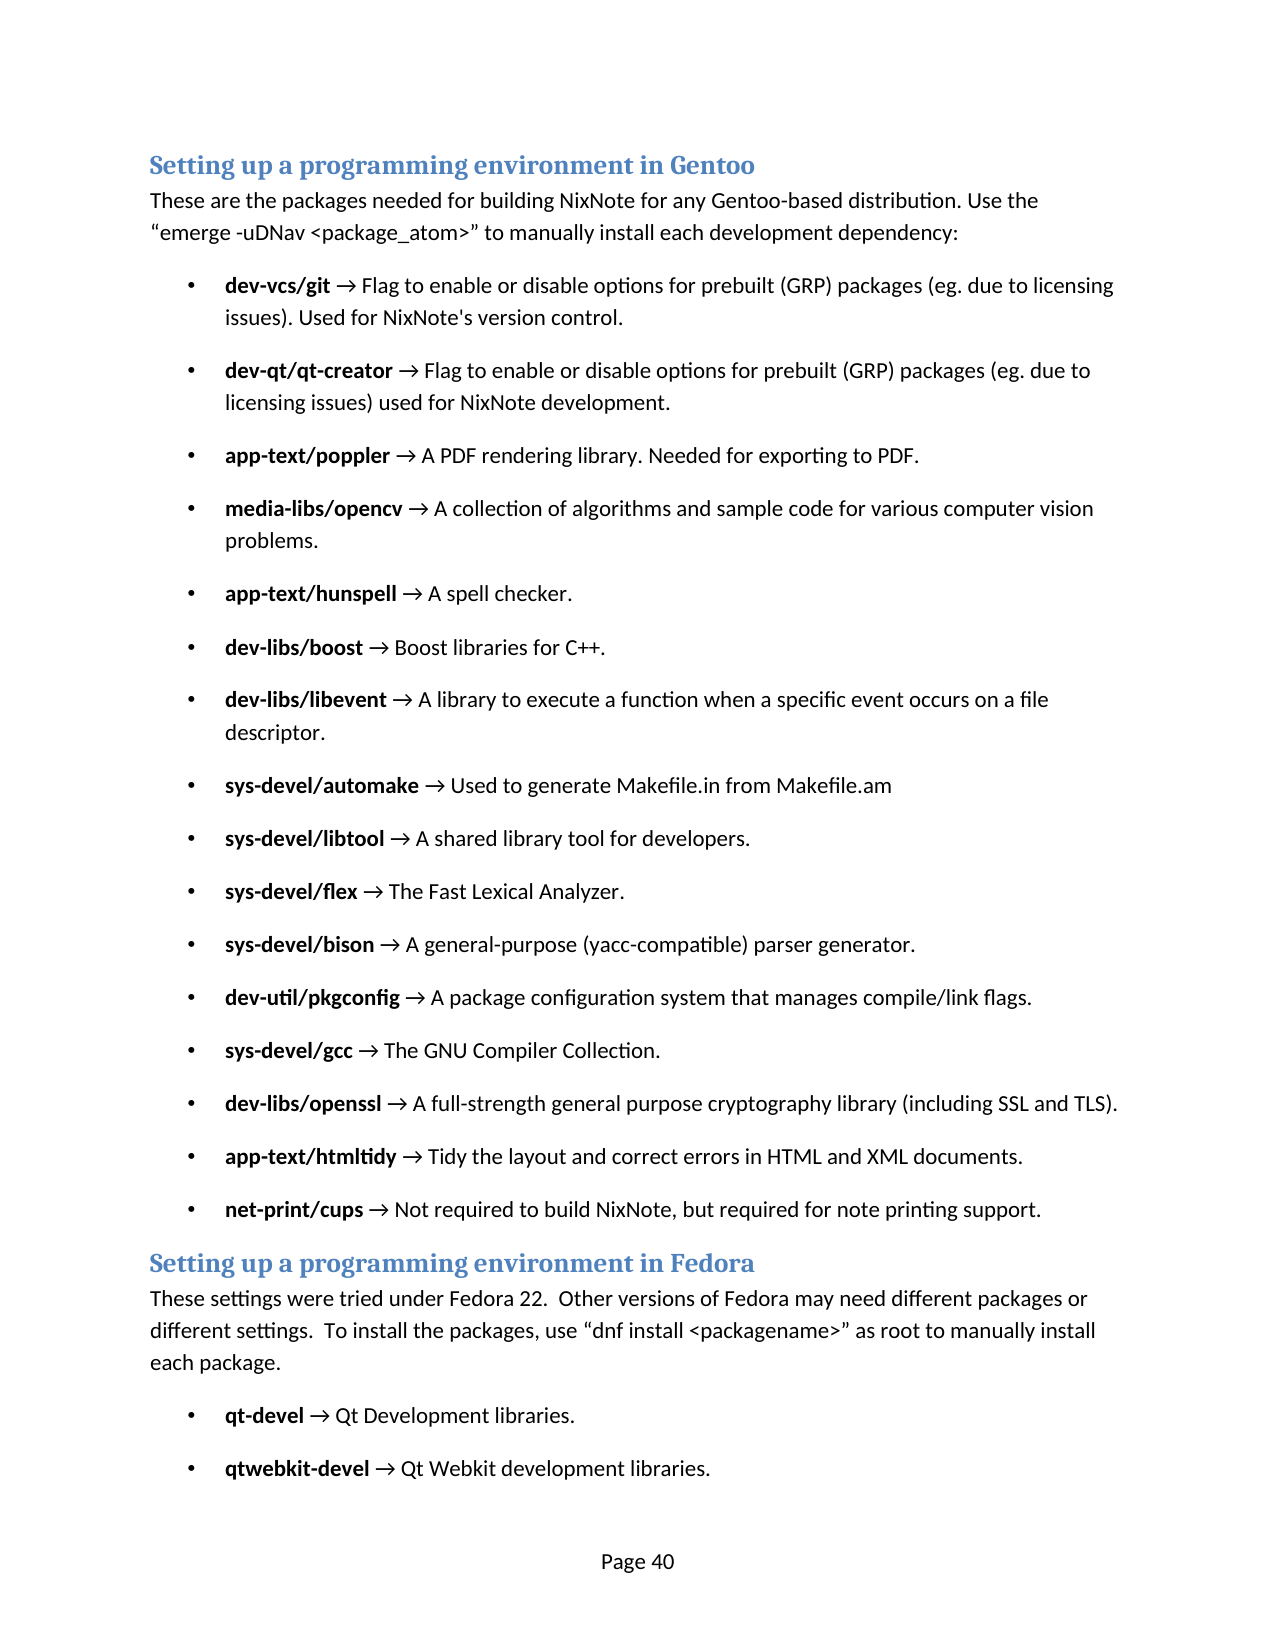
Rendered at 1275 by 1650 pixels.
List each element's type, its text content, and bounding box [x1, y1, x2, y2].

list dev-qt/qt-creator → Flag to enable or disable options for prebuilt (GRP) packages (eg. due to licensing issues) used for NixNote development. [187, 356, 1125, 416]
list dev-vcs/git → Flag to enable or disable options for prebuilt (GRP) packages (eg. due to licensing issues). Used for NixNote's version control. [187, 271, 1125, 331]
list media-libs/opencv → A collection of algorithms and sample code for various computer vision problems. [187, 494, 1125, 554]
list app-text/htmltidy → Tidy the layout and correct errors in HTML and XML documents. [187, 1142, 1125, 1170]
list net-print/cups → Not required to build NixNote, but required for note printing support. [187, 1195, 1125, 1223]
text These are the packages needed for building NixNote for any Gentoo-based distribution. Use the “emerge -uDNav <package_atom>” to manually install each development dependency: [150, 186, 1125, 246]
list qt-devel → Qt Development libraries. [187, 1401, 1125, 1429]
subtitle Setting up a programming environment in Fedora [150, 1248, 1125, 1279]
list dev-libs/boost → Boost libraries for C++. [187, 633, 1125, 661]
list sys-devel/libtool → A shared library tool for developers. [187, 824, 1125, 852]
list sys-devel/gcc → The GNU Compiler Collection. [187, 1036, 1125, 1064]
list app-text/hunspell → A spell checker. [187, 579, 1125, 608]
list qtwebkit-devel → Qt Webkit development libraries. [187, 1454, 1125, 1482]
list dev-libs/openssl → A full-strength general purpose cryptography library (including SSL and TLS). [187, 1089, 1125, 1117]
text These settings were tried under Fedora 22. Other versions of Fedora may need different packages or different settings. To install the packages, use “dnf install <packagename>” as root to manually install each package. [150, 1284, 1125, 1376]
subtitle Setting up a programming environment in Gentoo [150, 150, 1125, 181]
list dev-libs/libevent → A library to execute a function when a specific event occurs on a file descriptor. [187, 686, 1125, 746]
list dev-util/pkgconfig → A package configuration system that manages compile/link flags. [187, 983, 1125, 1011]
list sys-devel/flex → The Fast Lexical Analyzer. [187, 877, 1125, 905]
list app-text/poppler → A PDF rendering library. Needed for exporting to PDF. [187, 441, 1125, 469]
list sys-devel/bison → A general-purpose (yacc-compatible) parser generator. [187, 930, 1125, 958]
list sys-devel/automake → Used to generate Makefile.in from Makefile.am [187, 771, 1125, 799]
